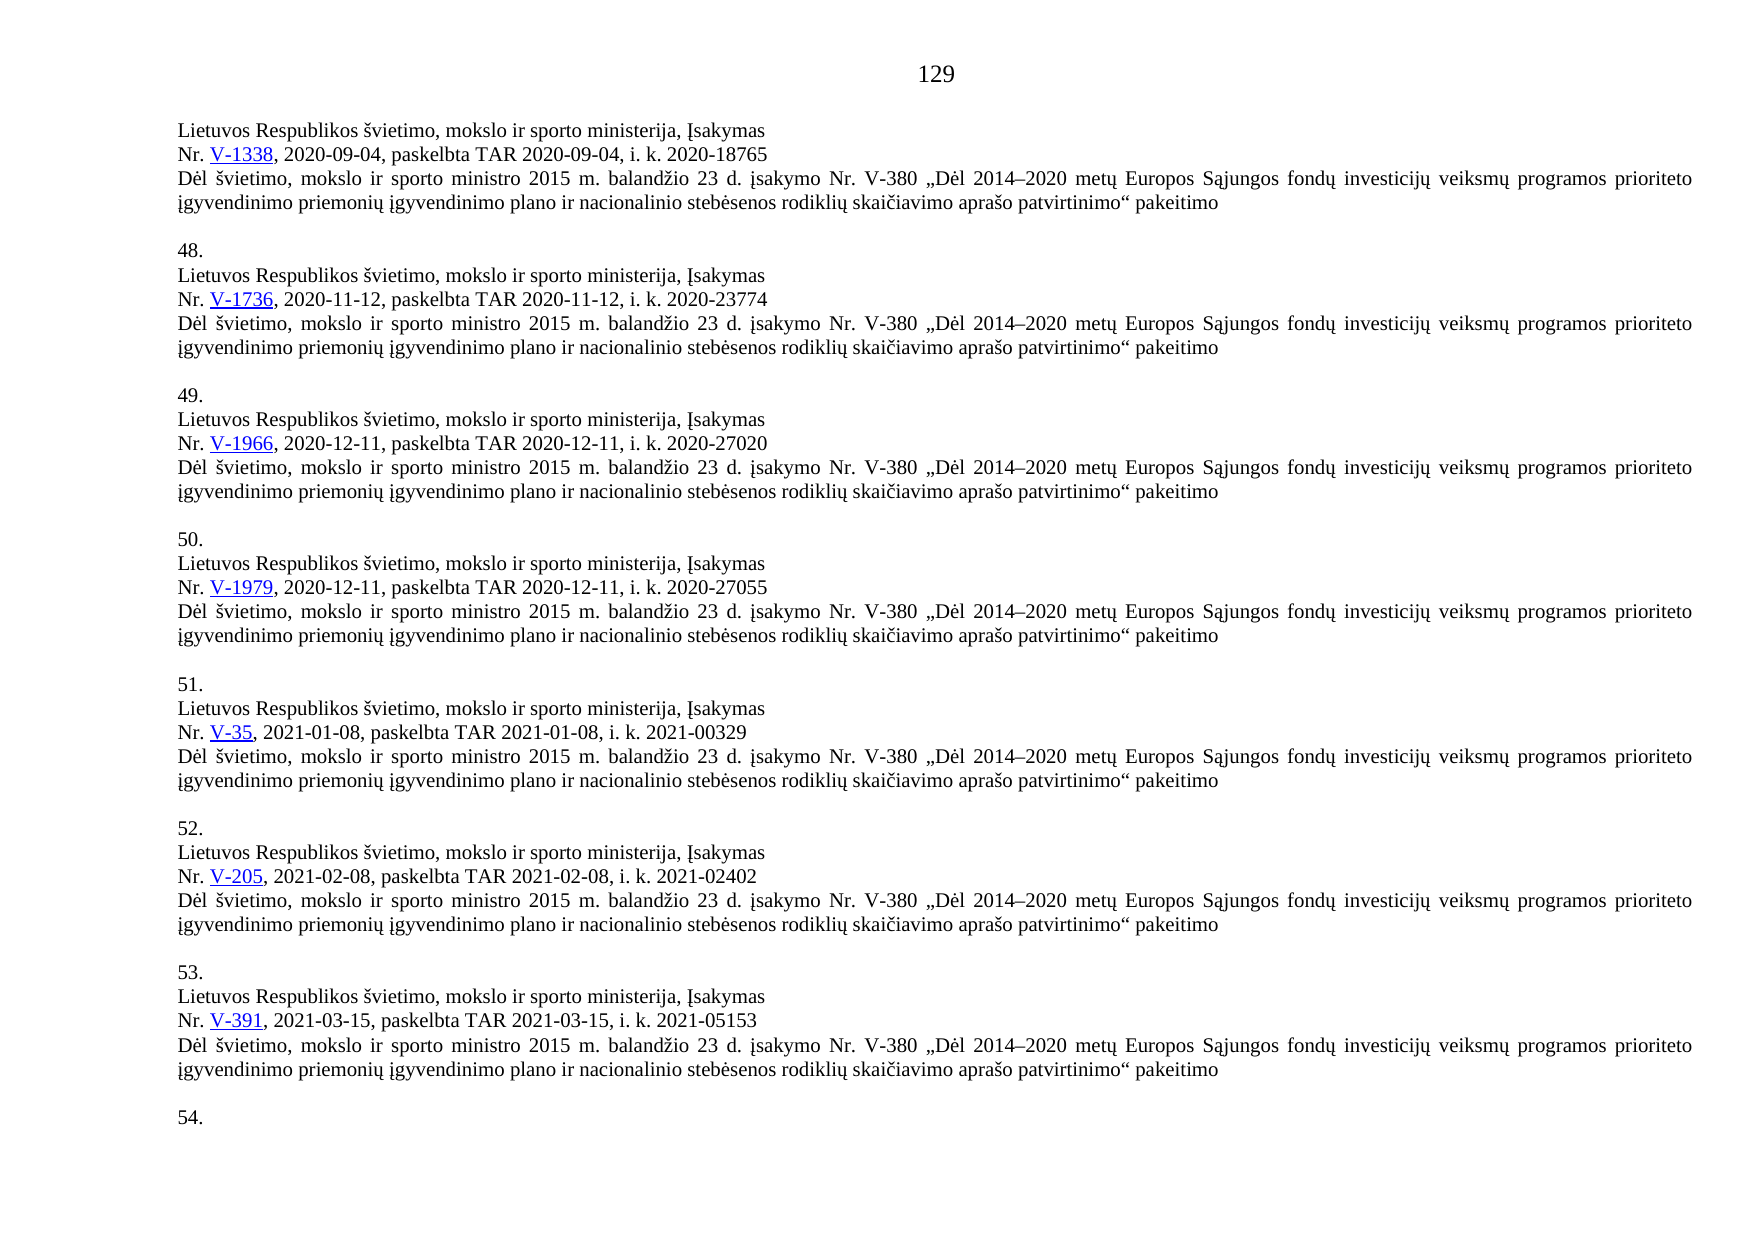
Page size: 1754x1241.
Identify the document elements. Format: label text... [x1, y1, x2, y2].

text Nr. V-205, 2021-02-08, paskelbta TAR 2021-02-08, i. k. 2021-02402 [177, 864, 1695, 888]
text Nr. V-1966, 2020-12-11, paskelbta TAR 2020-12-11, i. k. 2020-27020 [177, 431, 1695, 455]
text Lietuvos Respublikos švietimo, mokslo ir sporto ministerija, Įsakymas [177, 118, 1695, 142]
text Nr. V-391, 2021-03-15, paskelbta TAR 2021-03-15, i. k. 2021-05153 [177, 1008, 1695, 1032]
text Dėl švietimo, mokslo ir sporto ministro 2015 m. balandžio 23 d. įsakymo Nr. V-380 „Dėl 2014–2020 metų Europos Sąjungos fondų investicijų veiksmų programos prioriteto įgyvendinimo priemonių įgyvendinimo plano ir nacionalinio stebėsenos rodiklių skaičiavimo aprašo patvirtinimo“ pakeitimo [177, 1032, 1695, 1081]
text 52. [177, 816, 1695, 840]
text Nr. V-1736, 2020-11-12, paskelbta TAR 2020-11-12, i. k. 2020-23774 [177, 287, 1695, 311]
text Nr. V-35, 2021-01-08, paskelbta TAR 2021-01-08, i. k. 2021-00329 [177, 720, 1695, 744]
text Lietuvos Respublikos švietimo, mokslo ir sporto ministerija, Įsakymas [177, 840, 1695, 864]
text Dėl švietimo, mokslo ir sporto ministro 2015 m. balandžio 23 d. įsakymo Nr. V-380 „Dėl 2014–2020 metų Europos Sąjungos fondų investicijų veiksmų programos prioriteto įgyvendinimo priemonių įgyvendinimo plano ir nacionalinio stebėsenos rodiklių skaičiavimo aprašo patvirtinimo“ pakeitimo [177, 888, 1695, 936]
text Lietuvos Respublikos švietimo, mokslo ir sporto ministerija, Įsakymas [177, 984, 1695, 1008]
text Dėl švietimo, mokslo ir sporto ministro 2015 m. balandžio 23 d. įsakymo Nr. V-380 „Dėl 2014–2020 metų Europos Sąjungos fondų investicijų veiksmų programos prioriteto įgyvendinimo priemonių įgyvendinimo plano ir nacionalinio stebėsenos rodiklių skaičiavimo aprašo patvirtinimo“ pakeitimo [177, 311, 1695, 359]
text Nr. V-1338, 2020-09-04, paskelbta TAR 2020-09-04, i. k. 2020-18765 [177, 142, 1695, 166]
text 54. [177, 1105, 1695, 1129]
text Dėl švietimo, mokslo ir sporto ministro 2015 m. balandžio 23 d. įsakymo Nr. V-380 „Dėl 2014–2020 metų Europos Sąjungos fondų investicijų veiksmų programos prioriteto įgyvendinimo priemonių įgyvendinimo plano ir nacionalinio stebėsenos rodiklių skaičiavimo aprašo patvirtinimo“ pakeitimo [177, 166, 1695, 214]
text Dėl švietimo, mokslo ir sporto ministro 2015 m. balandžio 23 d. įsakymo Nr. V-380 „Dėl 2014–2020 metų Europos Sąjungos fondų investicijų veiksmų programos prioriteto įgyvendinimo priemonių įgyvendinimo plano ir nacionalinio stebėsenos rodiklių skaičiavimo aprašo patvirtinimo“ pakeitimo [177, 599, 1695, 647]
text Lietuvos Respublikos švietimo, mokslo ir sporto ministerija, Įsakymas [177, 696, 1695, 720]
text 50. [177, 527, 1695, 551]
text Lietuvos Respublikos švietimo, mokslo ir sporto ministerija, Įsakymas [177, 262, 1695, 287]
text Dėl švietimo, mokslo ir sporto ministro 2015 m. balandžio 23 d. įsakymo Nr. V-380 „Dėl 2014–2020 metų Europos Sąjungos fondų investicijų veiksmų programos prioriteto įgyvendinimo priemonių įgyvendinimo plano ir nacionalinio stebėsenos rodiklių skaičiavimo aprašo patvirtinimo“ pakeitimo [177, 455, 1695, 503]
text Lietuvos Respublikos švietimo, mokslo ir sporto ministerija, Įsakymas [177, 407, 1695, 431]
text 53. [177, 960, 1695, 984]
text 49. [177, 383, 1695, 407]
text Lietuvos Respublikos švietimo, mokslo ir sporto ministerija, Įsakymas [177, 551, 1695, 575]
text 51. [177, 672, 1695, 696]
text Dėl švietimo, mokslo ir sporto ministro 2015 m. balandžio 23 d. įsakymo Nr. V-380 „Dėl 2014–2020 metų Europos Sąjungos fondų investicijų veiksmų programos prioriteto įgyvendinimo priemonių įgyvendinimo plano ir nacionalinio stebėsenos rodiklių skaičiavimo aprašo patvirtinimo“ pakeitimo [177, 744, 1695, 792]
text 48. [177, 238, 1695, 262]
text Nr. V-1979, 2020-12-11, paskelbta TAR 2020-12-11, i. k. 2020-27055 [177, 575, 1695, 599]
